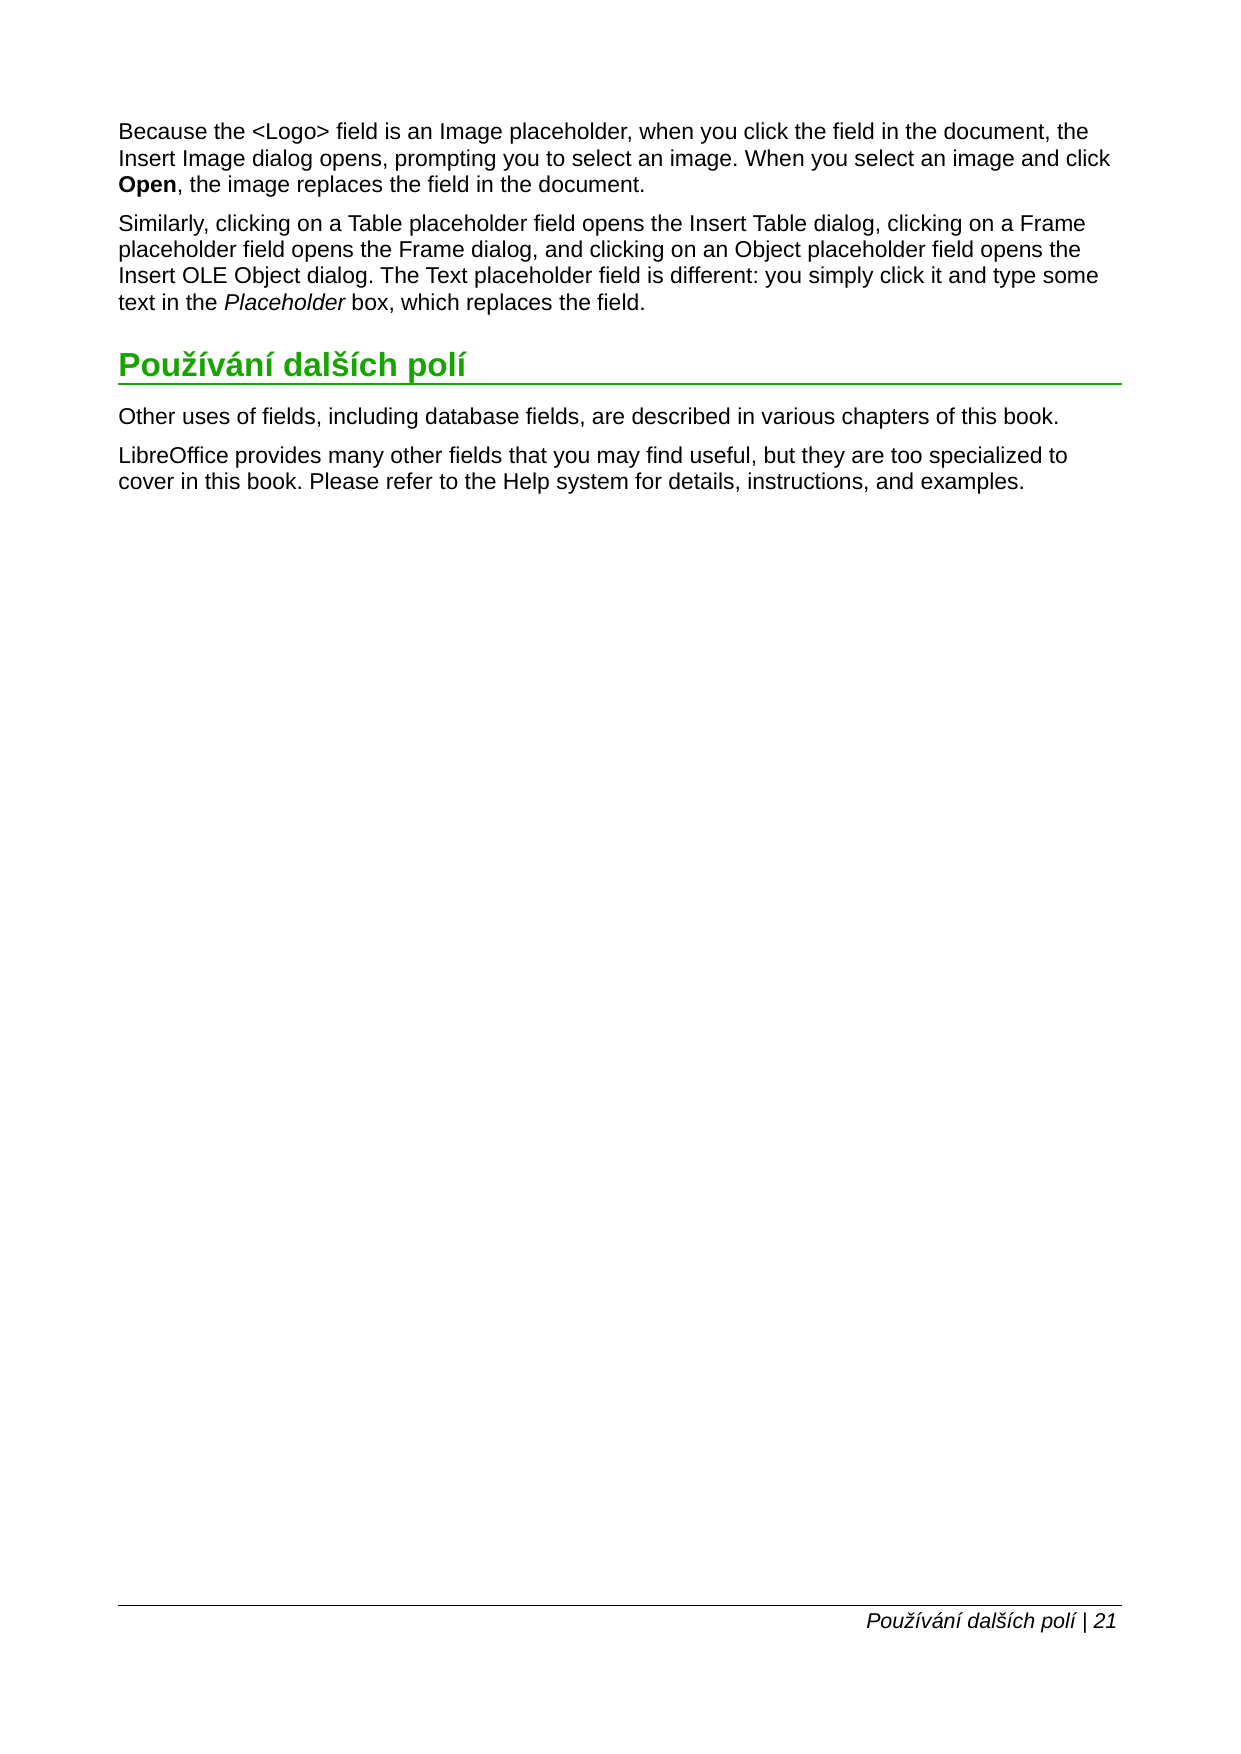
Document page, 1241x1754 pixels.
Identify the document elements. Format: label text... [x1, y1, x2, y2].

text LibreOffice provides many other fields that you may find useful, but they are too specialized to cover in this book. Please refer to the Help system for details, instructions, and examples. [118, 442, 1122, 494]
text Other uses of fields, including database fields, are described in various chapters of this book. [118, 403, 1122, 429]
text Similarly, clicking on a Table placeholder field opens the Insert Table dialog, clicking on a Frame placeholder field opens the Frame dialog, and clicking on an Object placeholder field opens the Insert OLE Object dialog. The Text placeholder field is different: you simply click it and type some text in the Placeholder box, which replaces the field. [118, 210, 1122, 315]
subtitle Používání dalších polí [118, 344, 1122, 383]
text Because the <Logo> field is an Image placeholder, when you click the field in the document, the Insert Image dialog opens, prompting you to select an image. When you select an image and click Open, the image replaces the field in the document. [118, 118, 1122, 197]
